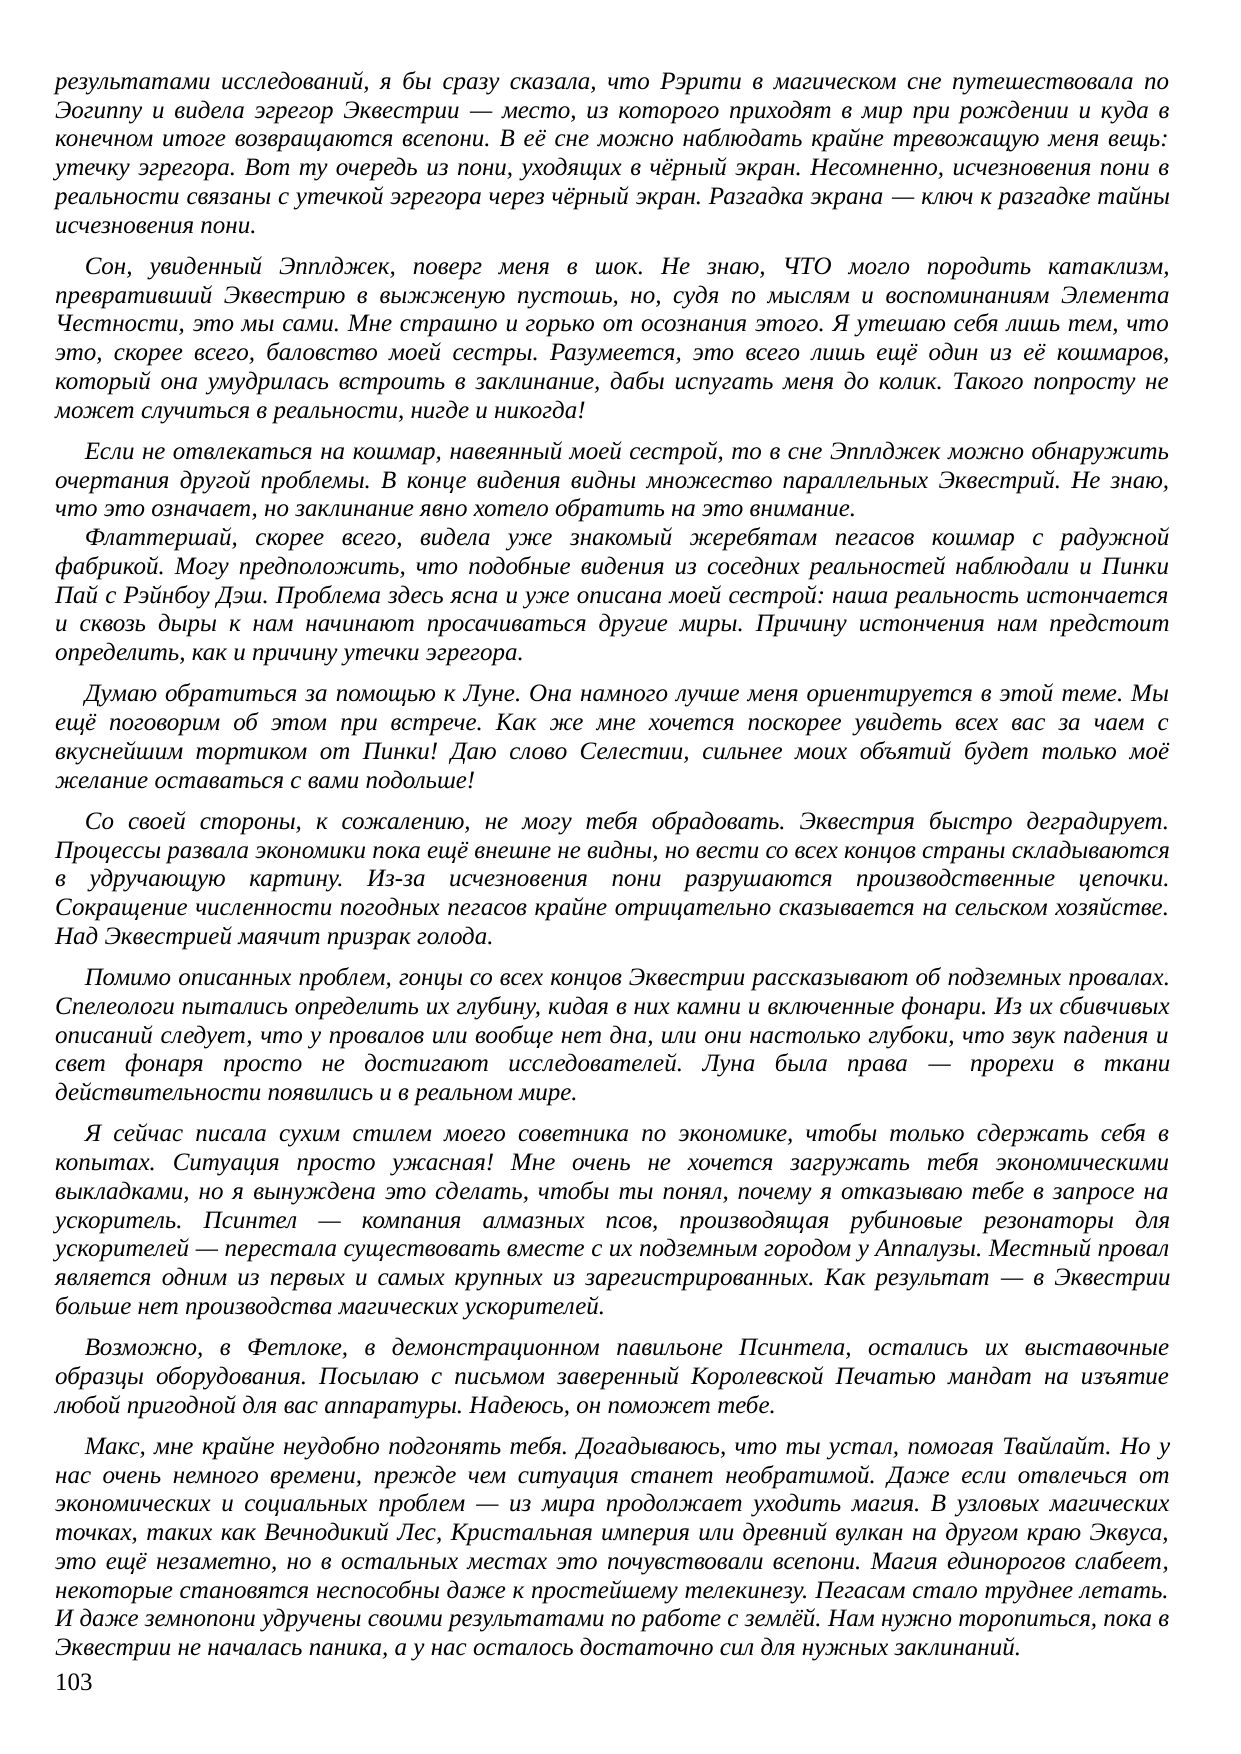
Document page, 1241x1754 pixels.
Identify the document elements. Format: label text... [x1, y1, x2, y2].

text Cон, увиденный Эпплджек, поверг меня в шок. Не знаю, ЧТО могло породить катаклизм, превративший Эквестрию в выжженую пустошь, но, судя по мыслям и воспоминаниям Элемента Честности, это мы сами. Мне страшно и горько от осознания этого. Я утешаю себя лишь тем, что это, скорее всего, баловство моей сестры. Разумеется, это всего лишь ещё один из её кошмаров, который она умудрилась встроить в заклинание, дабы испугать меня до колик. Такого попросту не может случиться в реальности, нигде и никогда! [55, 251, 1173, 423]
text Возможно, в Фетлоке, в демонстрационном павильоне Псинтела, остались их выставочные образцы оборудования. Посылаю с письмом заверенный Королевской Печатью мандат на изъятие любой пригодной для вас аппаратуры. Надеюсь, он поможет тебе. [55, 1332, 1173, 1418]
text Со своей стороны, к сожалению, не могу тебя обрадовать. Эквестрия быстро деградирует. Процессы развала экономики пока ещё внешне не видны, но вести со всех концов страны складываются в удручающую картину. Из-за исчезновения пони разрушаются производственные цепочки. Сокращение численности погодных пегасов крайне отрицательно сказывается на сельском хозяйстве. Над Эквестрией маячит призрак голода. [55, 806, 1173, 950]
text Помимо описанных проблем, гонцы со всех концов Эквестрии рассказывают об подземных провалах. Спелеологи пытались определить их глубину, кидая в них камни и включенные фонари. Из их сбивчивых описаний следует, что у провалов или вообще нет дна, или они настолько глубоки, что звук падения и свет фонаря просто не достигают исследователей. Луна была права — прорехи в ткани действительности появились и в реальном мире. [55, 962, 1173, 1106]
text результатами исследований, я бы сразу сказала, что Рэрити в магическом сне путешествовала по Эогиппу и видела эгрегор Эквестрии — место, из которого приходят в мир при рождении и куда в конечном итоге возвращаются всепони. В её сне можно наблюдать крайне тревожащую меня вещь: утечку эгрегора. Вот ту очередь из пони, уходящих в чёрный экран. Несомненно, исчезновения пони в реальности связаны с утечкой эгрегора через чёрный экран. Разгадка экрана — ключ к разгадке тайны исчезновения пони. [55, 66, 1173, 238]
text Макс, мне крайне неудобно подгонять тебя. Догадываюсь, что ты устал, помогая Твайлайт. Но у нас очень немного времени, прежде чем ситуация станет необратимой. Даже если отвлечься от экономических и социальных проблем — из мира продолжает уходить магия. В узловых магических точках, таких как Вечнодикий Лес, Кристальная империя или древний вулкан на другом краю Эквуса, это ещё незаметно, но в остальных местах это почувствовали всепони. Магия единорогов слабеет, некоторые становятся неспособны даже к простейшему телекинезу. Пегасам стало труднее летать. И даже земнопони удручены своими результатами по работе с землёй. Нам нужно торопиться, пока в Эквестрии не началась паника, а у нас осталось достаточно сил для нужных заклинаний. [55, 1431, 1173, 1661]
text Флаттершай, скорее всего, видела уже знакомый жеребятам пегасов кошмар с радужной фабрикой. Могу предположить, что подобные видения из соседних реальностей наблюдали и Пинки Пай с Рэйнбоу Дэш. Проблема здесь ясна и уже описана моей сестрой: наша реальность истончается и сквозь дыры к нам начинают просачиваться другие миры. Причину истончения нам предстоит определить, как и причину утечки эгрегора. [55, 522, 1173, 666]
text Если не отвлекаться на кошмар, навеянный моей сестрой, то в сне Эпплджек можно обнаружить очертания другой проблемы. В конце видения видны множество параллельных Эквестрий. Не знаю, что это означает, но заклинание явно хотело обратить на это внимание. [55, 436, 1173, 522]
text Думаю обратиться за помощью к Луне. Она намного лучше меня ориентируется в этой теме. Мы ещё поговорим об этом при встрече. Как же мне хочется поскорее увидеть всех вас за чаем с вкуснейшим тортиком от Пинки! Даю слово Селестии, сильнее моих объятий будет только моё желание оставаться с вами подольше! [55, 678, 1173, 793]
text Я сейчас писала сухим стилем моего советника по экономике, чтобы только сдержать себя в копытах. Ситуация просто ужасная! Мне очень не хочется загружать тебя экономическими выкладками, но я вынуждена это сделать, чтобы ты понял, почему я отказываю тебе в запросе на ускоритель. Псинтел — компания алмазных псов, производящая рубиновые резонаторы для ускорителей — перестала существовать вместе с их подземным городом у Аппалузы. Местный провал является одним из первых и самых крупных из зарегистрированных. Как результат — в Эквестрии больше нет производства магических ускорителей. [55, 1118, 1173, 1320]
